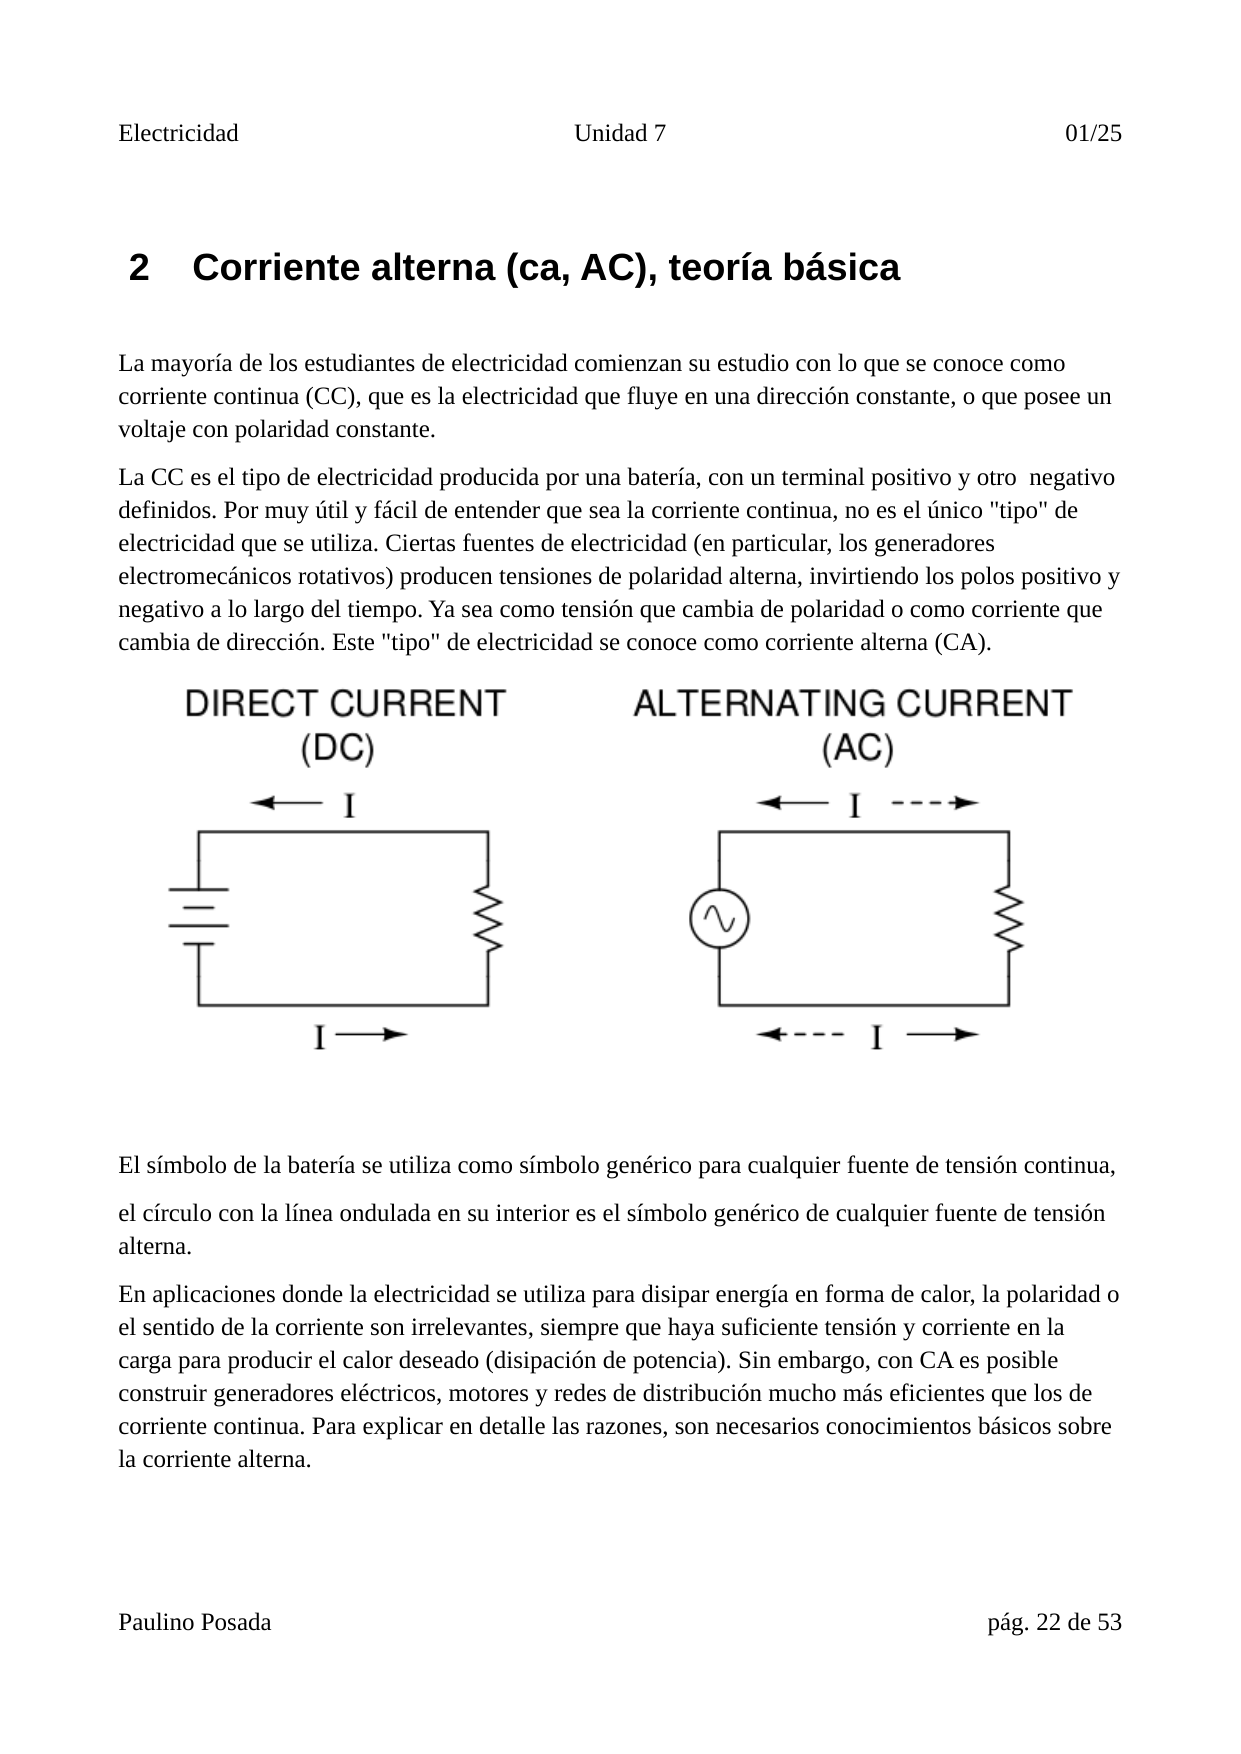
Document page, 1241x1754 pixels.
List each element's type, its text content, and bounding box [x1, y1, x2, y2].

text La mayoría de los estudiantes de electricidad comienzan su estudio con lo que se conoce como corriente continua (CC), que es la electricidad que fluye en una dirección constante, o que posee un voltaje con polaridad constante. [118, 348, 1122, 443]
text En aplicaciones donde la electricidad se utiliza para disipar energía en forma de calor, la polaridad o el sentido de la corriente son irrelevantes, siempre que haya suficiente tensión y corriente en la carga para producir el calor deseado (disipación de potencia). Sin embargo, con CA es posible construir generadores eléctricos, motores y redes de distribución mucho más eficientes que los de corriente continua. Para explicar en detalle las razones, son necesarios conocimientos básicos sobre la corriente alterna. [118, 1279, 1122, 1473]
text el círculo con la línea ondulada en su interior es el símbolo genérico de cualquier fuente de tensión alterna. [118, 1198, 1122, 1260]
picture [156, 674, 1084, 1059]
text La CC es el tipo de electricidad producida por una batería, con un terminal positivo y otro negativo definidos. Por muy útil y fácil de entender que sea la corriente continua, no es el único "tipo" de electricidad que se utiliza. Ciertas fuentes de electricidad (en particular, los generadores electromecánicos rotativos) producen tensiones de polaridad alterna, invirtiendo los polos positivo y negativo a lo largo del tiempo. Ya sea como tensión que cambia de polaridad o como corriente que cambia de dirección. Este "tipo" de electricidad se conoce como corriente alterna (CA). [118, 462, 1122, 656]
text El símbolo de la batería se utiliza como símbolo genérico para cualquier fuente de tensión continua, [118, 1151, 1122, 1179]
subtitle Corriente alterna (ca, AC), teoría básica [118, 244, 1122, 288]
